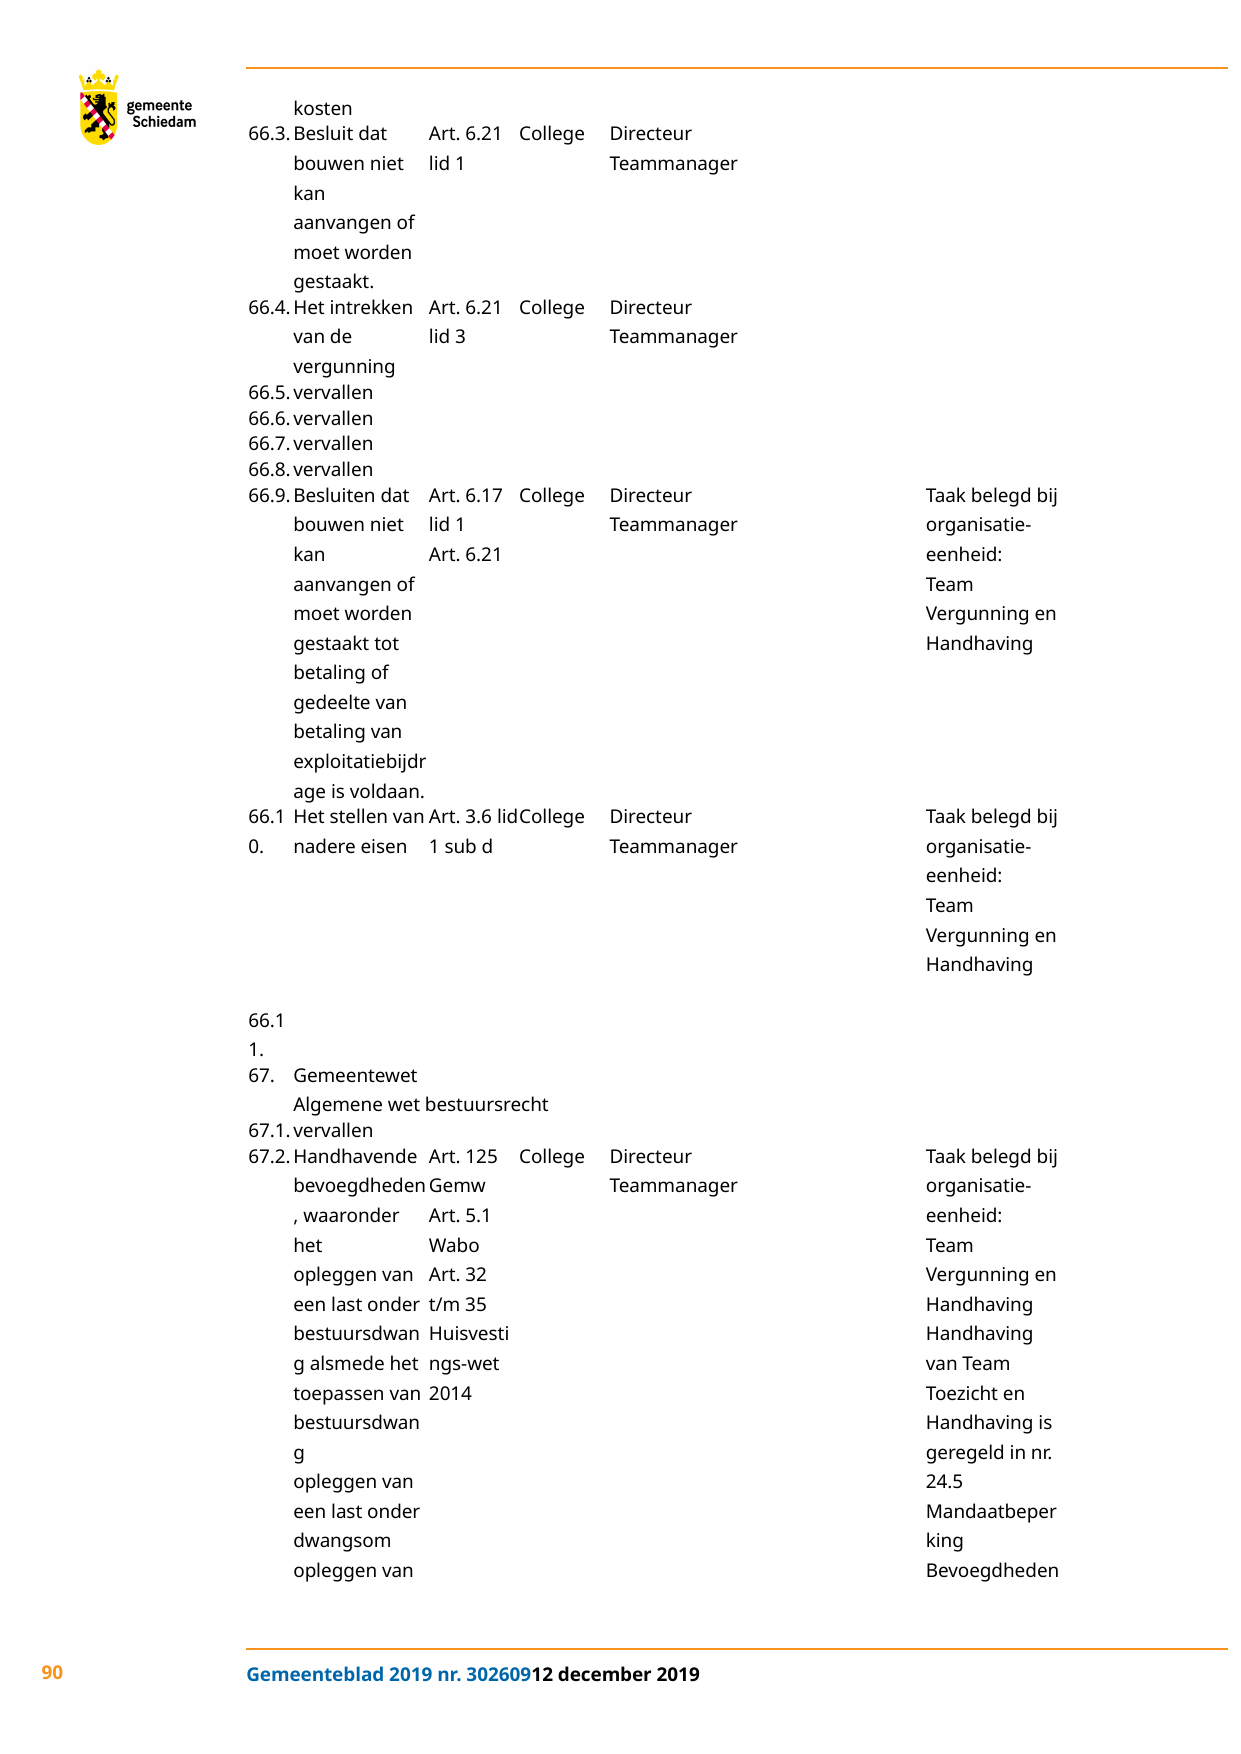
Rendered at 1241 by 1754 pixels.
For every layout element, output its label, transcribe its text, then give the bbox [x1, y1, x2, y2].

table_cell [429, 95, 519, 121]
table_cell Art. 6.21 lid 1 [429, 121, 519, 294]
table_cell 66.4. [248, 294, 293, 379]
table_cell [429, 1118, 519, 1143]
table_cell 66.9. [248, 482, 293, 803]
table_cell [609, 95, 790, 121]
table_cell 67. [248, 1062, 293, 1117]
table_cell Taak belegd bij organisatie-eenheid: Team Vergunning en Handhaving Handhaving van Team Toezicht en Handhaving is geregeld in nr. 24.5 Mandaatbeperking Bevoegdheden [926, 1143, 1061, 1583]
table_cell 66.11. [248, 1007, 293, 1062]
table_cell [835, 1062, 971, 1117]
table_cell kosten [293, 95, 429, 121]
table_cell 66.5. [248, 379, 293, 405]
table_cell [790, 405, 926, 431]
table_cell [609, 456, 790, 482]
picture [41, 47, 231, 172]
table_cell [926, 294, 1061, 379]
table_cell [926, 456, 1061, 482]
table_cell Directeur Teammanager [609, 482, 790, 803]
table_cell Het intrekken van de vergunning [293, 294, 429, 379]
table_cell Directeur Teammanager [609, 121, 790, 294]
table_cell [926, 379, 1061, 405]
table_cell [926, 1118, 1061, 1143]
table_cell [926, 1007, 1061, 1062]
table_cell [926, 121, 1061, 294]
table_cell Gemeentewet Algemene wet bestuursrecht [293, 1062, 654, 1117]
table_cell [655, 1062, 700, 1117]
table_cell Directeur Teammanager [609, 294, 790, 379]
table_cell [790, 95, 926, 121]
table_cell [790, 482, 926, 803]
table_cell [926, 405, 1061, 431]
table_cell [519, 405, 609, 431]
table_cell Art. 3.6 lid 1 sub d [429, 804, 519, 1007]
table_cell [609, 405, 790, 431]
table_cell [790, 431, 926, 456]
table_cell [519, 95, 609, 121]
table_cell Taak belegd bij organisatie-eenheid: Team Vergunning en Handhaving [926, 804, 1061, 1007]
table_cell [429, 379, 519, 405]
table_cell 67.1. [248, 1118, 293, 1143]
table_cell Directeur Teammanager [609, 1143, 790, 1583]
table_cell [790, 1143, 926, 1583]
table_cell 66.8. [248, 456, 293, 482]
table_cell [790, 121, 926, 294]
table_cell Art. 6.21 lid 3 [429, 294, 519, 379]
table_cell [519, 379, 609, 405]
table_cell vervallen [293, 379, 429, 405]
table_cell [293, 1007, 429, 1062]
table_cell [429, 405, 519, 431]
table_cell [790, 456, 926, 482]
table_cell [790, 1118, 926, 1143]
table_cell vervallen [293, 405, 429, 431]
table_cell 66.6. [248, 405, 293, 431]
table_cell [429, 456, 519, 482]
table_cell College [519, 1143, 609, 1583]
table_cell [971, 1062, 1106, 1117]
table_cell [609, 1118, 790, 1143]
table_cell [790, 1007, 926, 1062]
table_cell College [519, 294, 609, 379]
table_cell vervallen [293, 456, 429, 482]
table_cell [700, 1062, 835, 1117]
table_cell Besluiten dat bouwen niet kan aanvangen of moet worden gestaakt tot betaling of gedeelte van betaling van exploitatiebijdrage is voldaan. [293, 482, 429, 803]
table_cell 66.7. [248, 431, 293, 456]
table_cell 66.3. [248, 121, 293, 294]
table_cell Het stellen van nadere eisen [293, 804, 429, 1007]
table_cell Besluit dat bouwen niet kan aanvangen of moet worden gestaakt. [293, 121, 429, 294]
table_cell [519, 1118, 609, 1143]
table_cell Art. 125 Gemw Art. 5.1 Wabo Art. 32 t/m 35 Huisvestings-wet 2014 [429, 1143, 519, 1583]
table_cell [926, 431, 1061, 456]
table_cell [429, 1007, 519, 1062]
table_cell [519, 431, 609, 456]
table_cell [429, 431, 519, 456]
table_cell Art. 6.17 lid 1 Art. 6.21 [429, 482, 519, 803]
table_cell vervallen [293, 431, 429, 456]
table_cell [519, 456, 609, 482]
table_cell 66.10. [248, 804, 293, 1007]
table_cell vervallen [293, 1118, 429, 1143]
table_cell [609, 1007, 790, 1062]
table_cell [609, 379, 790, 405]
table_cell Handhavende bevoegdheden, waaronder het opleggen van een last onder bestuursdwang alsmede het toepassen van bestuursdwang opleggen van een last onder dwangsom opleggen van [293, 1143, 429, 1583]
table_cell College [519, 121, 609, 294]
table_cell Taak belegd bij organisatie-eenheid: Team Vergunning en Handhaving [926, 482, 1061, 803]
table_cell [790, 804, 926, 1007]
table_cell [790, 294, 926, 379]
table_cell [926, 95, 1061, 121]
table_cell College [519, 482, 609, 803]
table_cell College [519, 804, 609, 1007]
table_cell [609, 431, 790, 456]
table_cell 67.2. [248, 1143, 293, 1583]
table_cell [519, 1007, 609, 1062]
table_cell [790, 379, 926, 405]
table_cell Directeur Teammanager [609, 804, 790, 1007]
table_cell [248, 95, 293, 121]
